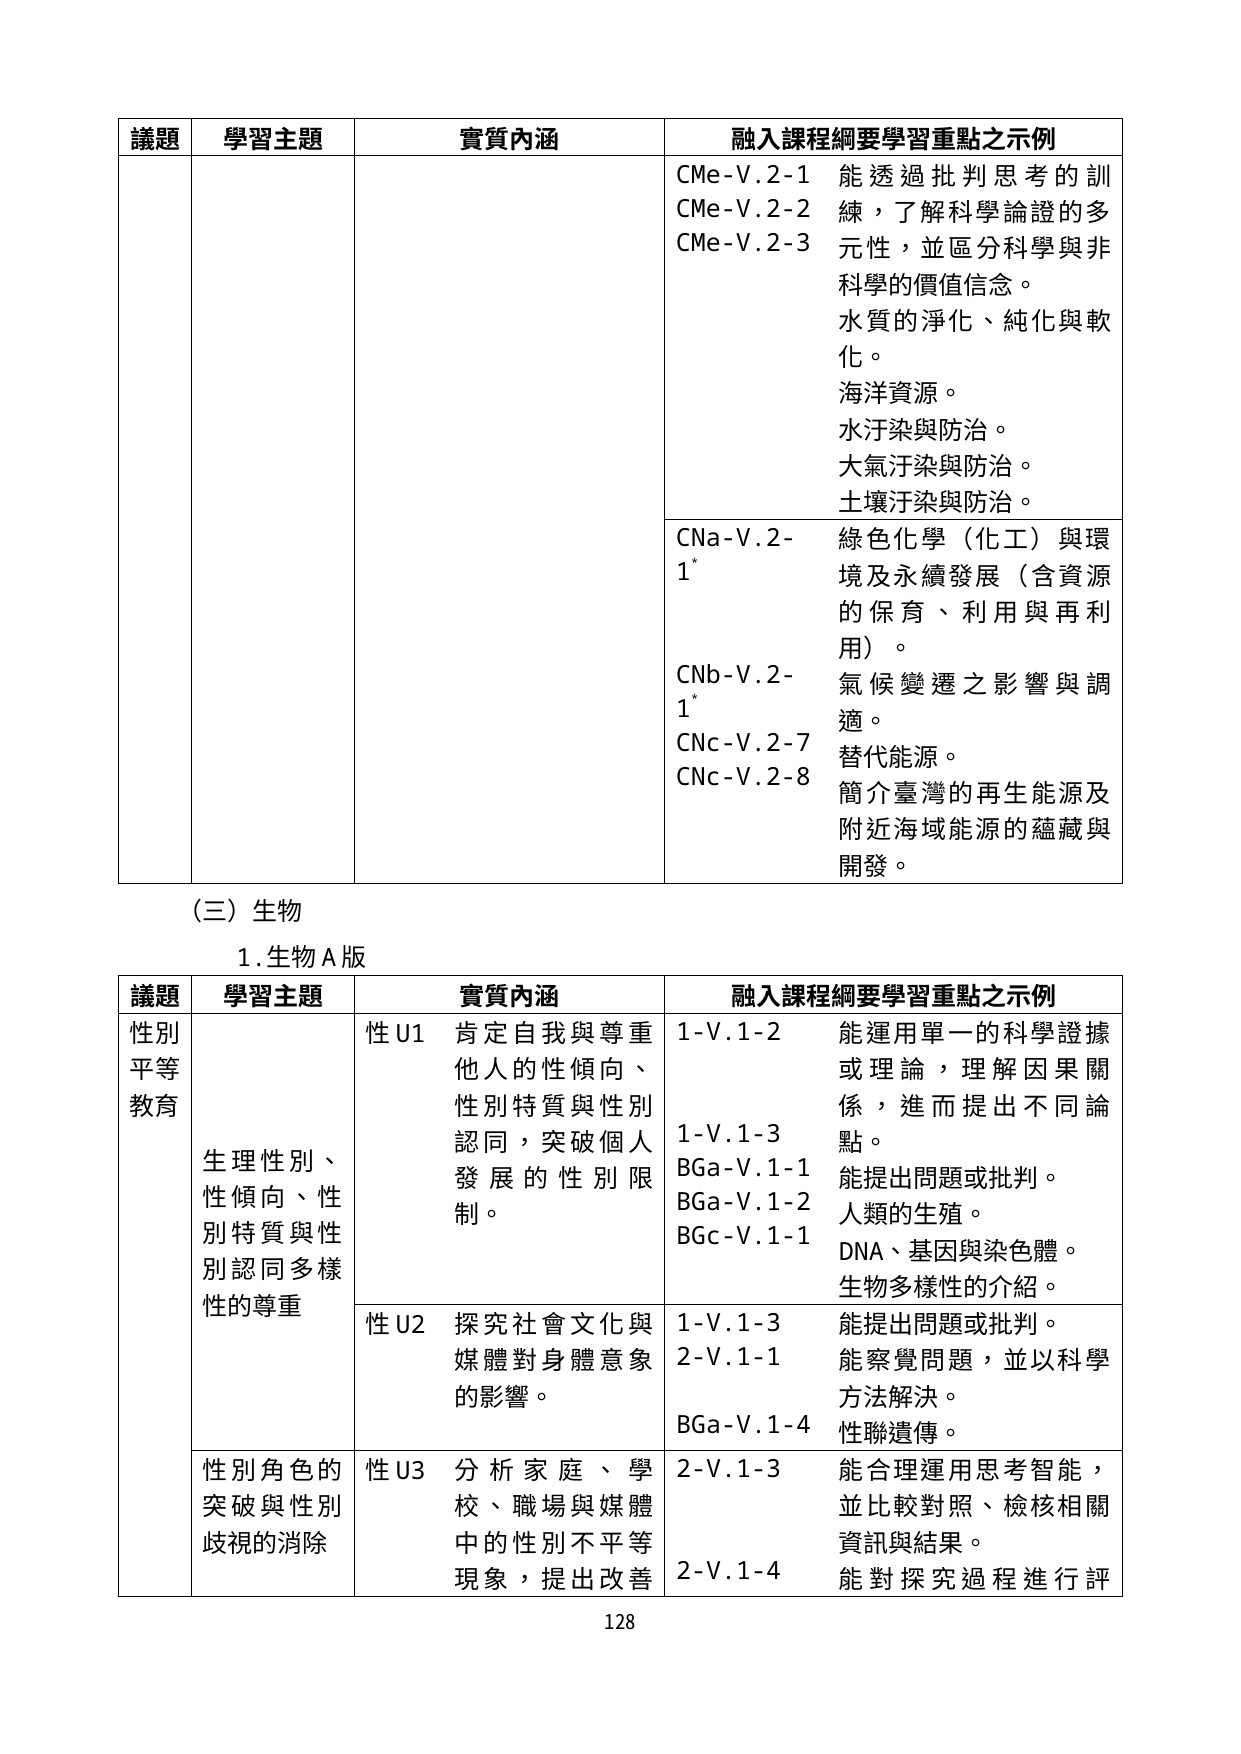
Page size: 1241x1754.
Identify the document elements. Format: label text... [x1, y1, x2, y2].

table_header 議題 [119, 976, 191, 1012]
table_cell 性U2 [355, 1305, 443, 1449]
table_cell 生理性別、性傾向、性別特質與性別認同多樣性的尊重 [192, 1014, 354, 1449]
table_cell 1-V.1-2 1-V.1-3 BGa-V.1-1 BGa-V.1-2 BGc-V.1-1 [665, 1014, 827, 1303]
table_header 實質內涵 [355, 119, 664, 155]
table_cell [119, 156, 191, 882]
table_cell [443, 156, 664, 882]
table_header 學習主題 [192, 976, 354, 1012]
text （三）生物 [118, 884, 1122, 929]
table_cell 綠色化學（化工）與環境及永續發展（含資源的保育、利用與再利用）。 氣候變遷之影響與調適。 替代能源。 簡介臺灣的再生能源及附近海域能源的蘊藏與開發。 [827, 520, 1122, 882]
table_cell [192, 156, 354, 882]
table_cell 性別角色的突破與性別歧視的消除 [192, 1451, 354, 1596]
table_cell 2-V.1-3 2-V.1-4 [665, 1451, 827, 1596]
table_header 學習主題 [192, 119, 354, 155]
table_cell 分析家庭、學校、職場與媒體中的性別不平等現象，提出改善 [443, 1451, 664, 1596]
table_cell 肯定自我與尊重他人的性傾向、性別特質與性別認同，突破個人發展的性別限制。 [443, 1014, 664, 1303]
table_cell 性別平等教育 [119, 1014, 191, 1596]
table_cell CMe-V.2-1 CMe-V.2-2 CMe-V.2-3 [665, 156, 827, 519]
table_cell 能運用單一的科學證據或理論，理解因果關係，進而提出不同論點。 能提出問題或批判。 人類的生殖。 DNA、基因與染色體。 生物多樣性的介紹。 [827, 1014, 1122, 1303]
table_cell 性U1 [355, 1014, 443, 1303]
table_cell 能透過批判思考的訓練，了解科學論證的多元性，並區分科學與非科學的價值信念。 水質的淨化、純化與軟化。 海洋資源。 水汙染與防治。 大氣汙染與防治。 土壤汙染與防治。 [827, 156, 1122, 519]
table_header 實質內涵 [355, 976, 664, 1012]
table_header 融入課程綱要學習重點之示例 [665, 119, 1122, 155]
table_header 議題 [119, 119, 191, 155]
table_cell 探究社會文化與媒體對身體意象的影響。 [443, 1305, 664, 1449]
table_cell 能合理運用思考智能，並比較對照、檢核相關資訊與結果。 能對探究過程進行評 [827, 1451, 1122, 1596]
text 1.生物A版 [121, 929, 1122, 975]
table_cell [355, 156, 443, 882]
table_cell 能提出問題或批判。 能察覺問題，並以科學方法解決。 性聯遺傳。 [827, 1305, 1122, 1449]
table_cell 性U3 [355, 1451, 443, 1596]
table_cell 1-V.1-3 2-V.1-1 BGa-V.1-4 [665, 1305, 827, 1449]
table_cell CNa-V.2-1* CNb-V.2-1* CNc-V.2-7 CNc-V.2-8 [665, 520, 827, 882]
table_header 融入課程綱要學習重點之示例 [665, 976, 1122, 1012]
